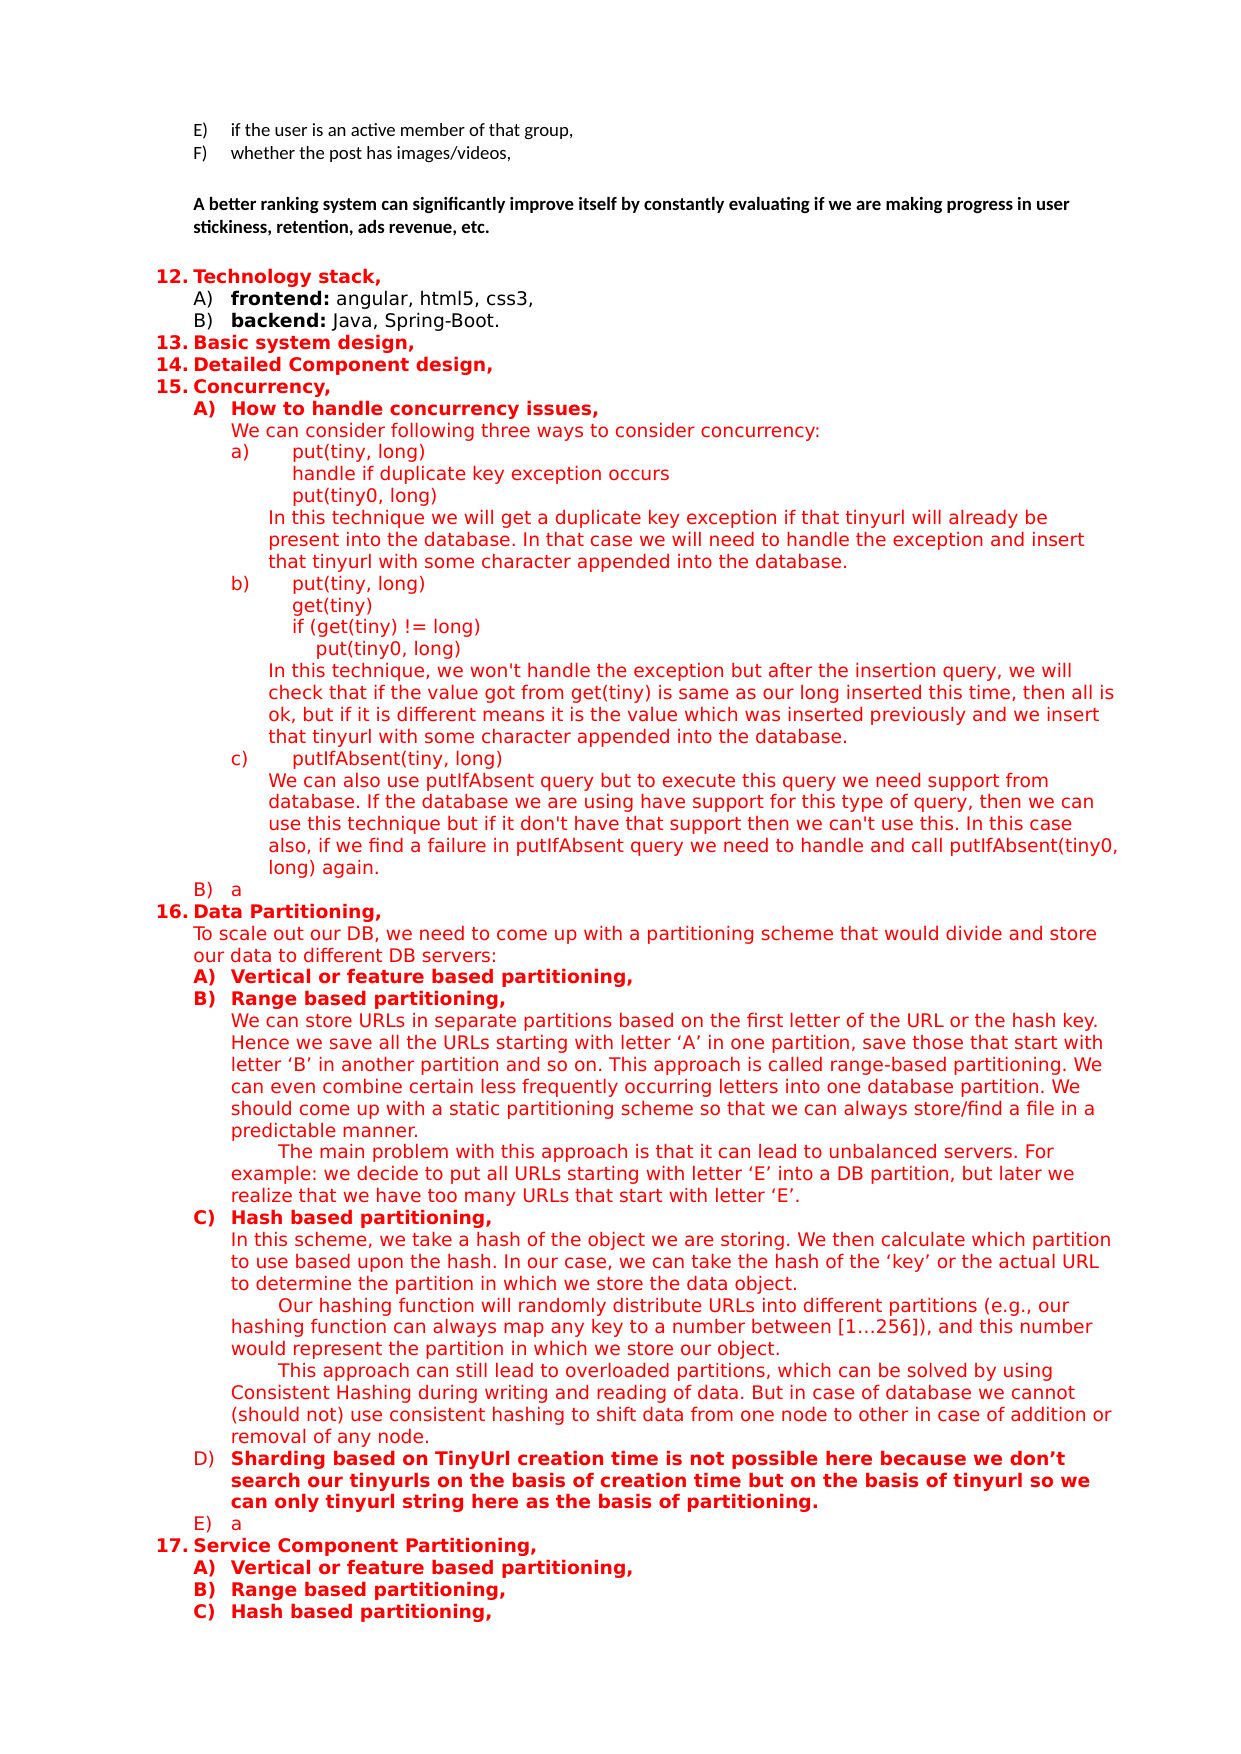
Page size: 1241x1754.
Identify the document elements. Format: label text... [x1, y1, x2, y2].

list put(tiny0, long) [231, 638, 1122, 660]
list frontend: angular, html5, css3, [193, 288, 1122, 310]
list get(tiny) [231, 594, 1122, 616]
list Vertical or feature based partitioning, [193, 1557, 1122, 1579]
list Our hashing function will randomly distribute URLs into different partitions (e.g., our hashing function can always map any key to a number between [1…256]), and this number would represent the partition in which we store our object. [193, 1294, 1122, 1360]
list To scale out our DB, we need to come up with a partitioning scheme that would divide and store our data to different DB servers: [156, 923, 1122, 966]
list In this scheme, we take a hash of the object we are storing. We then calculate which partition to use based upon the hash. In our case, we can take the hash of the ‘key’ or the actual URL to determine the partition in which we store the data object. [193, 1229, 1122, 1294]
list Concurrency, [156, 376, 1122, 398]
list We can store URLs in separate partitions based on the first letter of the URL or the hash key. Hence we save all the URLs starting with letter ‘A’ in one partition, save those that start with letter ‘B’ in another partition and so on. This approach is called range-based partitioning. We can even combine certain less frequently occurring letters into one database partition. We should come up with a static partitioning scheme so that we can always store/find a file in a predictable manner. [193, 1010, 1122, 1141]
list Technology stack, [156, 266, 1122, 288]
list Service Component Partitioning, [156, 1535, 1122, 1557]
list Range based partitioning, [193, 1579, 1122, 1601]
list put(tiny, long) [231, 573, 1122, 594]
list if the user is an active member of that group, [193, 118, 1122, 141]
list put(tiny, long) [231, 441, 1122, 463]
list A better ranking system can significantly improve itself by constantly evaluating if we are making progress in user stickiness, retention, ads revenue, etc. [156, 192, 1122, 238]
list Detailed Component design, [156, 354, 1122, 376]
list Hash based partitioning, [193, 1601, 1122, 1623]
list Range based partitioning, [193, 988, 1122, 1010]
list Hash based partitioning, [193, 1207, 1122, 1229]
list The main problem with this approach is that it can lead to unbalanced servers. For example: we decide to put all URLs starting with letter ‘E’ into a DB partition, but later we realize that we have too many URLs that start with letter ‘E’. [193, 1141, 1122, 1207]
list Basic system design, [156, 332, 1122, 354]
list We can consider following three ways to consider concurrency: [193, 419, 1122, 441]
list How to handle concurrency issues, [193, 398, 1122, 419]
list whether the post has images/videos, [193, 141, 1122, 164]
list In this technique, we won't handle the exception but after the insertion query, we will check that if the value got from get(tiny) is same as our long inserted this time, then all is ok, but if it is different means it is the value which was inserted previously and we insert that tinyurl with some character appended into the database. [231, 660, 1122, 748]
list Data Partitioning, [156, 901, 1122, 923]
list a [193, 879, 1122, 901]
list We can also use putIfAbsent query but to execute this query we need support from database. If the database we are using have support for this type of query, then we can use this technique but if it don't have that support then we can't use this. In this case also, if we find a failure in putIfAbsent query we need to handle and call putIfAbsent(tiny0, long) again. [231, 769, 1122, 879]
list This approach can still lead to overloaded partitions, which can be solved by using Consistent Hashing during writing and reading of data. But in case of database we cannot (should not) use consistent hashing to shift data from one node to other in case of addition or removal of any node. [193, 1360, 1122, 1448]
list putIfAbsent(tiny, long) [231, 748, 1122, 769]
list In this technique we will get a duplicate key exception if that tinyurl will already be present into the database. In that case we will need to handle the exception and insert that tinyurl with some character appended into the database. [231, 507, 1122, 573]
list backend: Java, Spring-Boot. [193, 310, 1122, 332]
list handle if duplicate key exception occurs [231, 463, 1122, 485]
list Vertical or feature based partitioning, [193, 966, 1122, 988]
list put(tiny0, long) [231, 485, 1122, 507]
list a [193, 1513, 1122, 1535]
list Sharding based on TinyUrl creation time is not possible here because we don’t search our tinyurls on the basis of creation time but on the basis of tinyurl so we can only tinyurl string here as the basis of partitioning. [193, 1448, 1122, 1513]
list if (get(tiny) != long) [231, 616, 1122, 638]
